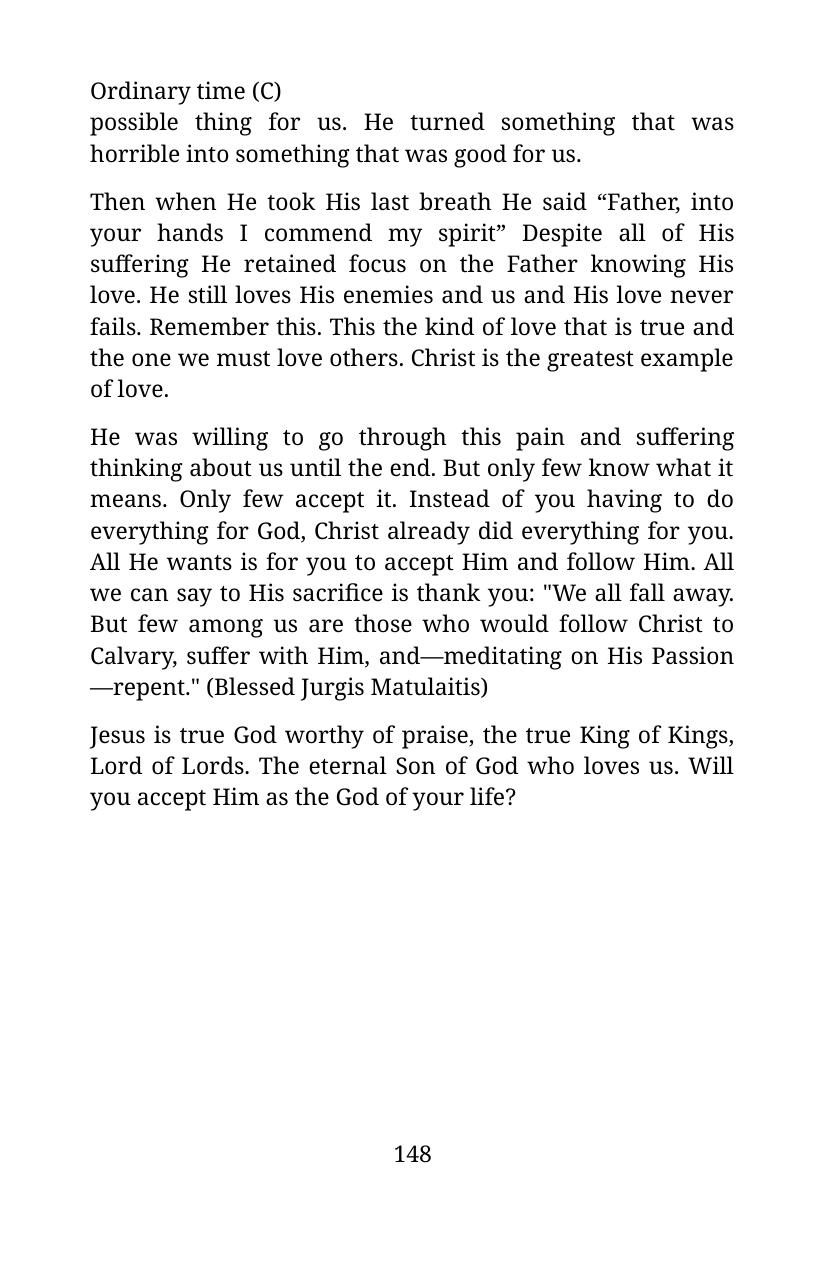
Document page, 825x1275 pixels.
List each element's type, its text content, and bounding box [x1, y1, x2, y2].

text He was willing to go through this pain and suffering thinking about us until the end. But only few know what it means. Only few accept it. Instead of you having to do everything for God, Christ already did everything for you. All He wants is for you to accept Him and follow Him. All we can say to His sacrifice is thank you: "We all fall away. But few among us are those who would follow Christ to Calvary, suffer with Him, and—meditating on His Passion—repent." (Blessed Jurgis Matulaitis) [90, 421, 735, 702]
text Jesus is true God worthy of praise, the true King of Kings, Lord of Lords. The eternal Son of God who loves us. Will you accept Him as the God of your life? [90, 719, 735, 812]
text Then when He took His last breath He said “Father, into your hands I commend my spirit” Despite all of His suffering He retained focus on the Father knowing His love. He still loves His enemies and us and His love never fails. Remember this. This the kind of love that is true and the one we must love others. Christ is the greatest example of love. [90, 185, 735, 404]
text possible thing for us. He turned something that was horrible into something that was good for us. [90, 106, 735, 169]
